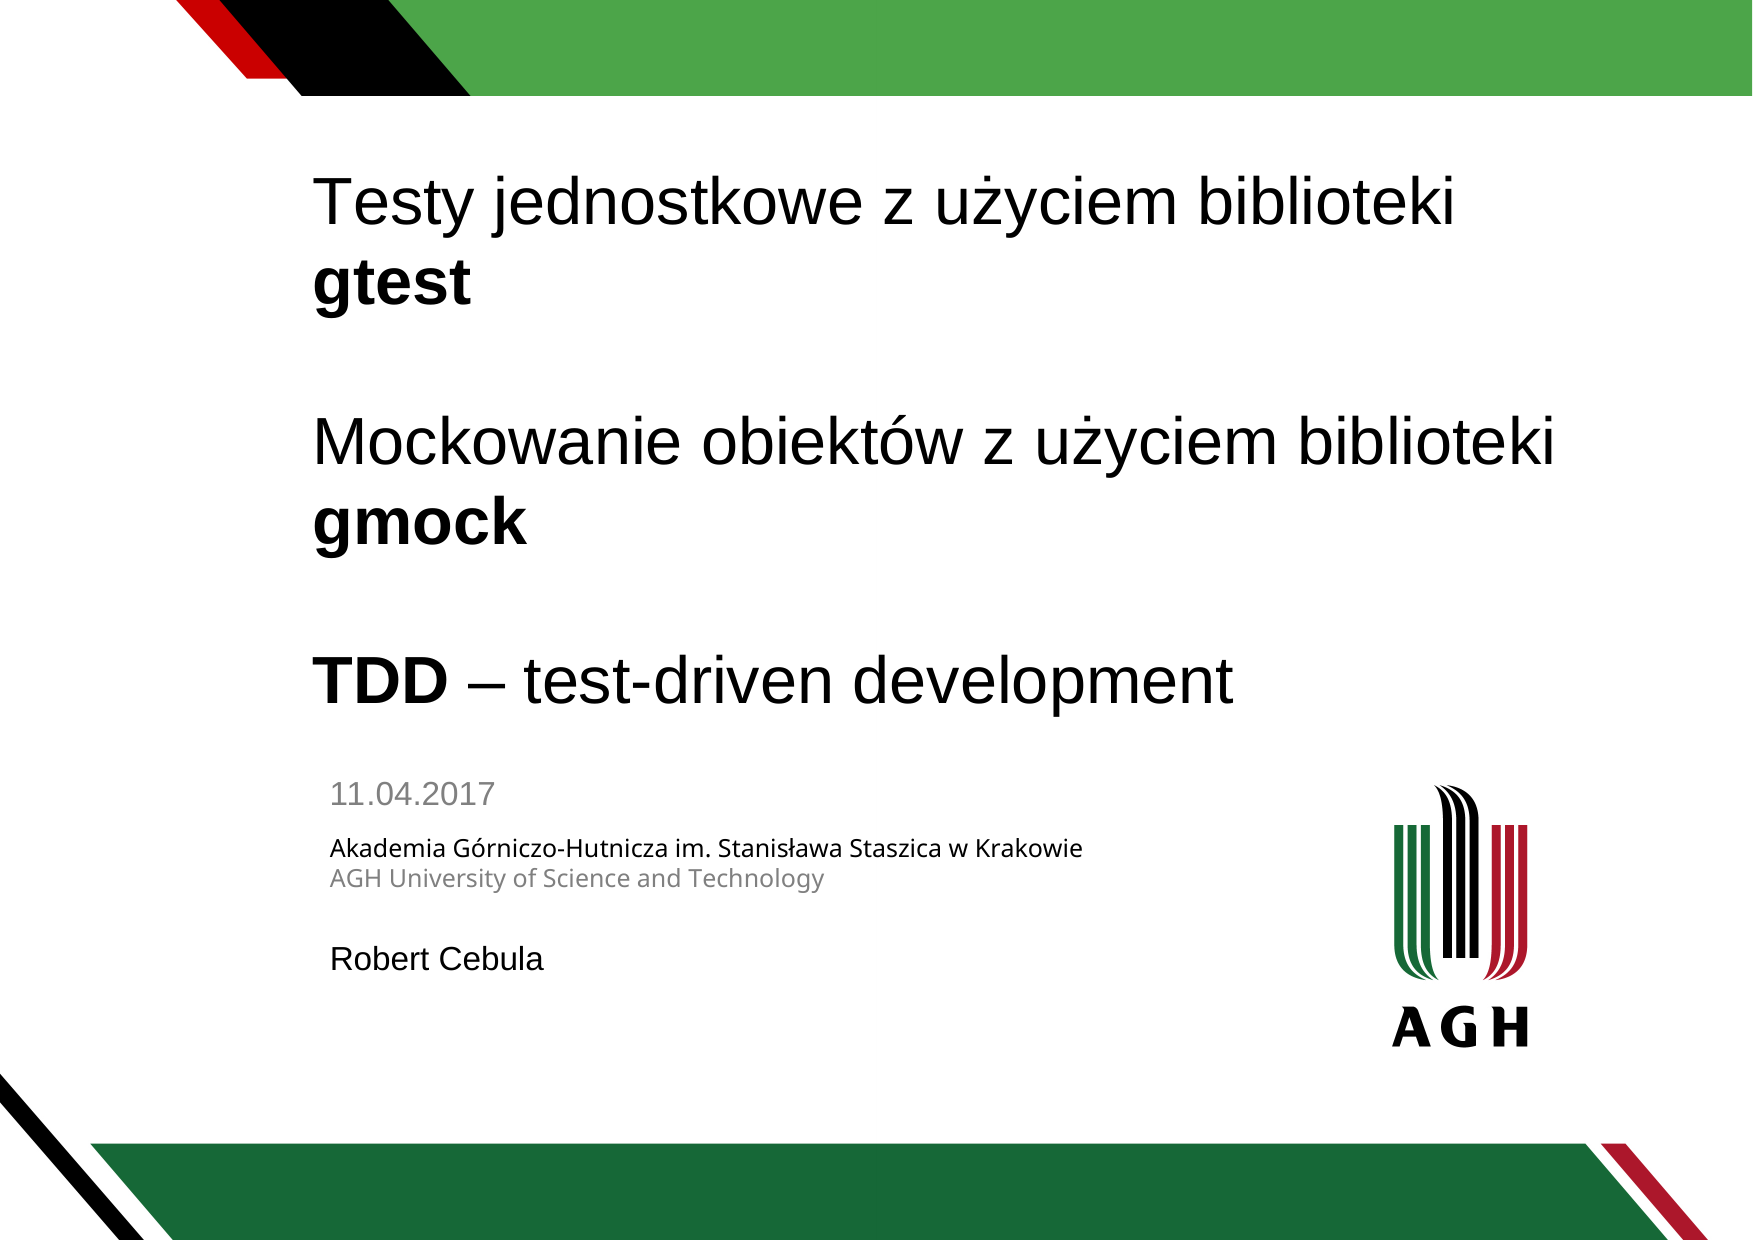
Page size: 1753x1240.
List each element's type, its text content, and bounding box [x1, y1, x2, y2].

text_box Akademia Górniczo-Hutnicza im. Stanisława Staszica w Krakowie AGH University of Science and Technology [322, 824, 1336, 901]
text_box Testy jednostkowe z użyciem biblioteki gtest Mockowanie obiektów z użyciem biblioteki gmock TDD – test-driven development [304, 149, 1620, 726]
picture [0, 0, 1753, 1240]
text_box Robert Cebula [315, 930, 811, 1066]
text_box 11.04.2017 [322, 764, 504, 821]
